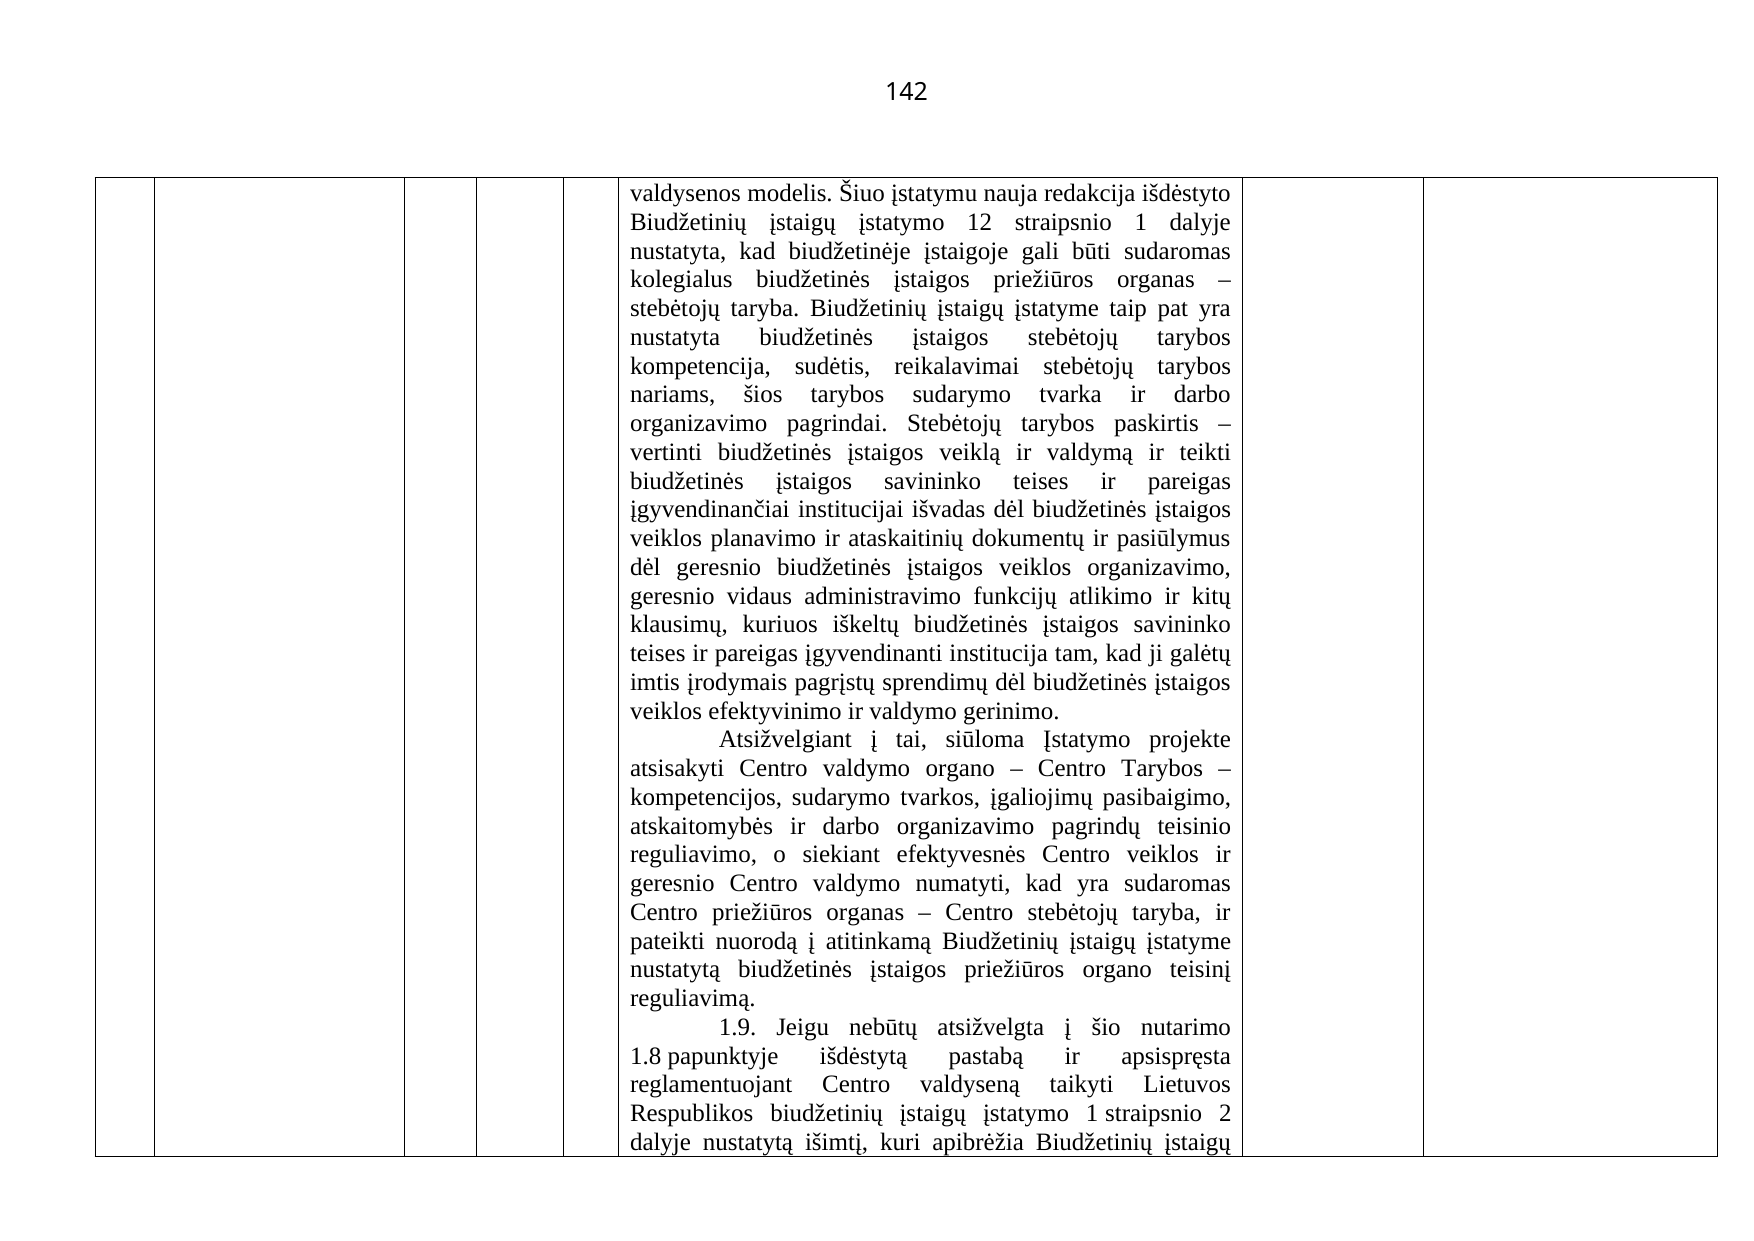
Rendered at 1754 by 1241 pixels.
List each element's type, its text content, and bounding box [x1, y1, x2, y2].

table_cell [405, 178, 476, 1156]
table_cell [1424, 178, 1717, 1156]
table_cell [1243, 178, 1423, 1156]
table_cell valdysenos modelis. Šiuo įstatymu nauja redakcija išdėstyto Biudžetinių įstaigų įstatymo 12 straipsnio 1 dalyje nustatyta, kad biudžetinėje įstaigoje gali būti sudaromas kolegialus biudžetinės įstaigos priežiūros organas – stebėtojų taryba. Biudžetinių įstaigų įstatyme taip pat yra nustatyta biudžetinės įstaigos stebėtojų tarybos kompetencija, sudėtis, reikalavimai stebėtojų tarybos nariams, šios tarybos sudarymo tvarka ir darbo organizavimo pagrindai. Stebėtojų tarybos paskirtis – vertinti biudžetinės įstaigos veiklą ir valdymą ir teikti biudžetinės įstaigos savininko teises ir pareigas įgyvendinančiai institucijai išvadas dėl biudžetinės įstaigos veiklos planavimo ir ataskaitinių dokumentų ir pasiūlymus dėl geresnio biudžetinės įstaigos veiklos organizavimo, geresnio vidaus administravimo funkcijų atlikimo ir kitų klausimų, kuriuos iškeltų biudžetinės įstaigos savininko teises ir pareigas įgyvendinanti institucija tam, kad ji galėtų imtis įrodymais pagrįstų sprendimų dėl biudžetinės įstaigos veiklos efektyvinimo ir valdymo gerinimo. Atsižvelgiant į tai, siūloma Įstatymo projekte atsisakyti Centro valdymo organo – Centro Tarybos – kompetencijos, sudarymo tvarkos, įgaliojimų pasibaigimo, atskaitomybės ir darbo organizavimo pagrindų teisinio reguliavimo, o siekiant efektyvesnės Centro veiklos ir geresnio Centro valdymo numatyti, kad yra sudaromas Centro priežiūros organas – Centro stebėtojų taryba, ir pateikti nuorodą į atitinkamą Biudžetinių įstaigų įstatyme nustatytą biudžetinės įstaigos priežiūros organo teisinį reguliavimą. 1.9. Jeigu nebūtų atsižvelgta į šio nutarimo 1.8 papunktyje išdėstytą pastabą ir apsispręsta reglamentuojant Centro valdyseną taikyti Lietuvos Respublikos biudžetinių įstaigų įstatymo 1 straipsnio 2 dalyje nustatytą išimtį, kuri apibrėžia Biudžetinių įstaigų [619, 178, 1242, 1156]
table_cell [155, 178, 404, 1156]
table_cell [477, 178, 563, 1156]
table_cell [96, 178, 154, 1156]
table_cell [564, 178, 618, 1156]
